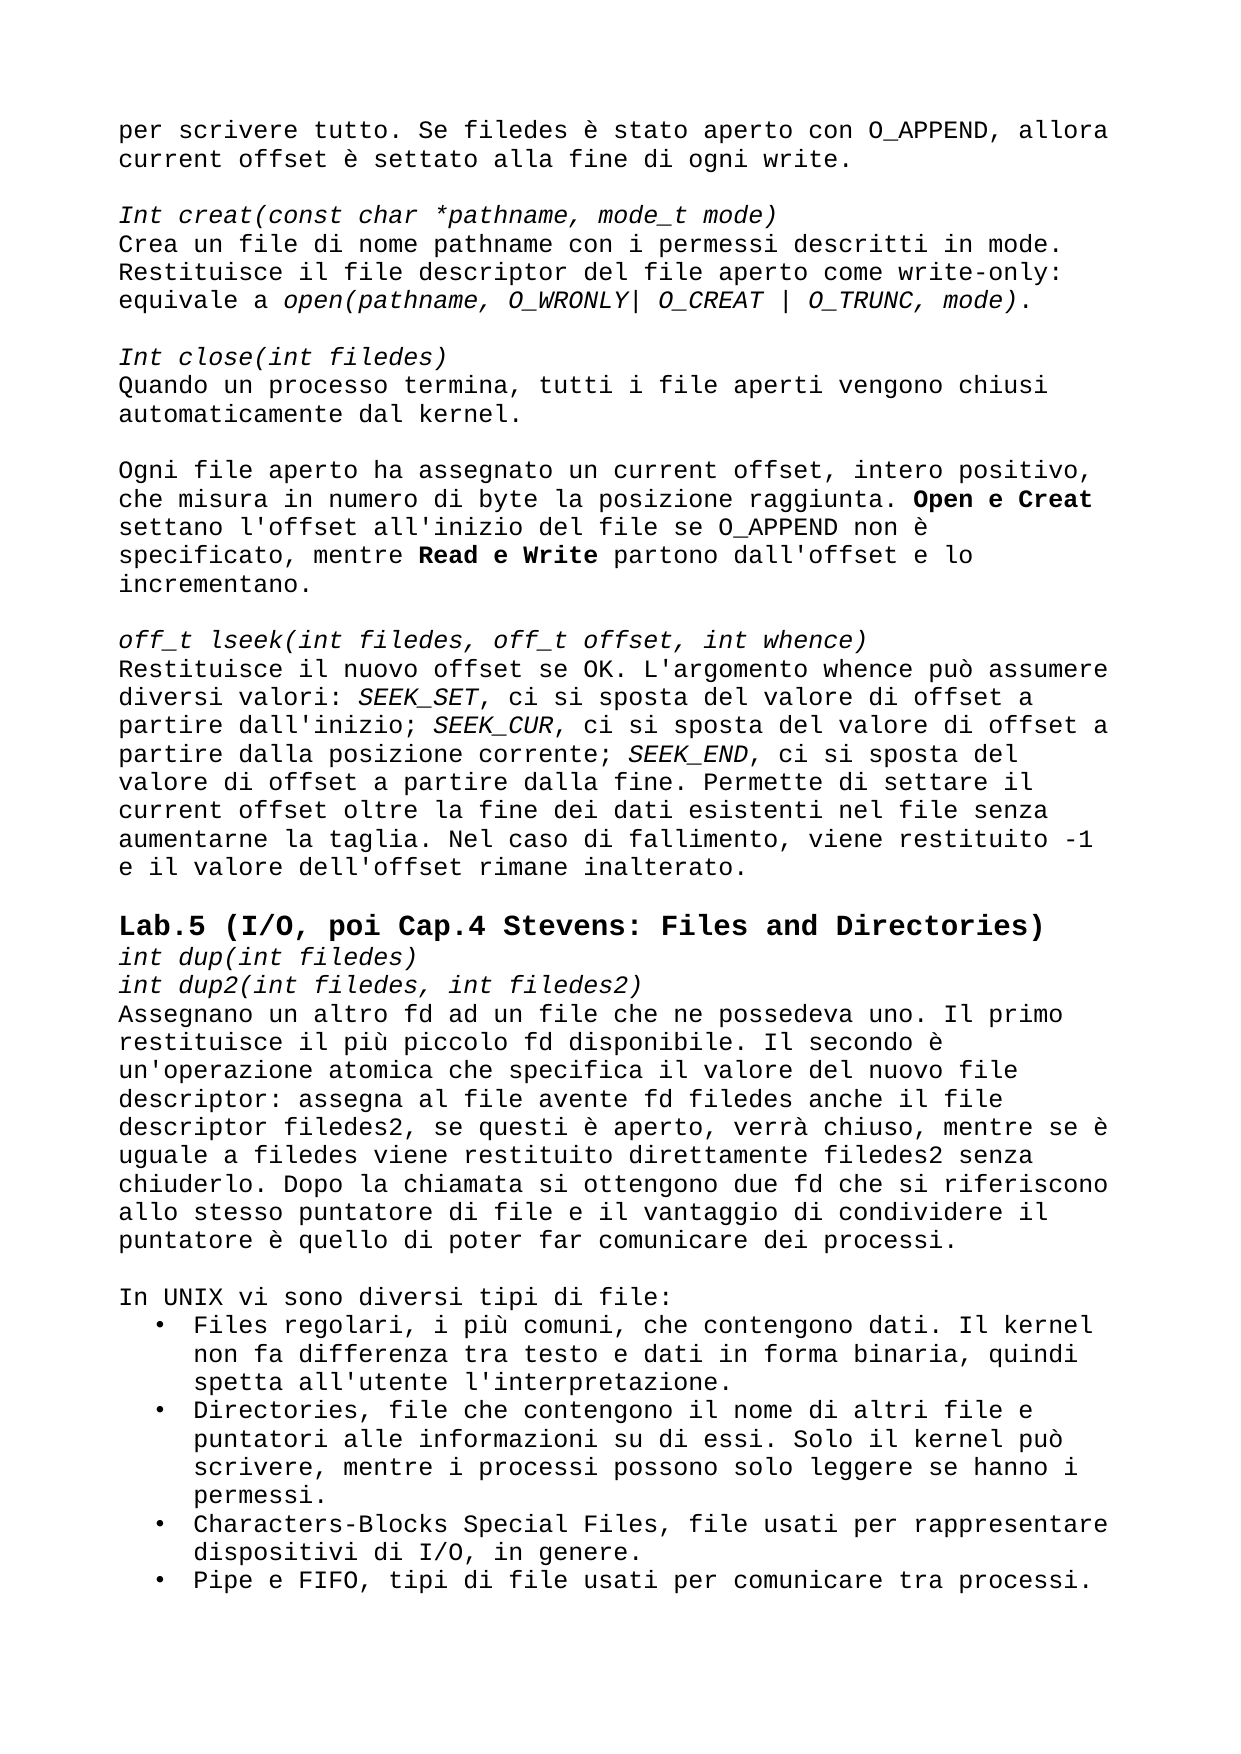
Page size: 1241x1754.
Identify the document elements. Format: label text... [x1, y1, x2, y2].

text int dup2(int filedes, int filedes2) [118, 973, 1122, 1001]
text In UNIX vi sono diversi tipi di file: [118, 1284, 1122, 1313]
text Restituisce il nuovo offset se OK. L'argomento whence può assumere diversi valori: SEEK_SET, ci si sposta del valore di offset a partire dall'inizio; SEEK_CUR, ci si sposta del valore di offset a partire dalla posizione corrente; SEEK_END, ci si sposta del valore di offset a partire dalla fine. Permette di settare il current offset oltre la fine dei dati esistenti nel file senza aumentarne la taglia. Nel caso di fallimento, viene restituito -1 e il valore dell'offset rimane inalterato. [118, 656, 1122, 883]
text Assegnano un altro fd ad un file che ne possedeva uno. Il primo restituisce il più piccolo fd disponibile. Il secondo è un'operazione atomica che specifica il valore del nuovo file descriptor: assegna al file avente fd filedes anche il file descriptor filedes2, se questi è aperto, verrà chiuso, mentre se è uguale a filedes viene restituito direttamente filedes2 senza chiuderlo. Dopo la chiamata si ottengono due fd che si riferiscono allo stesso puntatore di file e il vantaggio di condividere il puntatore è quello di poter far comunicare dei processi. [118, 1001, 1122, 1256]
text Ogni file aperto ha assegnato un current offset, intero positivo, che misura in numero di byte la posizione raggiunta. Open e Creat settano l'offset all'inizio del file se O_APPEND non è specificato, mentre Read e Write partono dall'offset e lo incrementano. [118, 458, 1122, 600]
list Files regolari, i più comuni, che contengono dati. Il kernel non fa differenza tra testo e dati in forma binaria, quindi spetta all'utente l'interpretazione. [156, 1313, 1122, 1398]
text Restituisce il file descriptor del file aperto come write-only: equivale a open(pathname, O_WRONLY| O_CREAT | O_TRUNC, mode). [118, 260, 1122, 316]
text int dup(int filedes) [118, 944, 1122, 973]
text Crea un file di nome pathname con i permessi descritti in mode. [118, 231, 1122, 260]
list Pipe e FIFO, tipi di file usati per comunicare tra processi. [156, 1568, 1122, 1596]
text Quando un processo termina, tutti i file aperti vengono chiusi automaticamente dal kernel. [118, 373, 1122, 430]
text off_t lseek(int filedes, off_t offset, int whence) [118, 628, 1122, 656]
list Characters-Blocks Special Files, file usati per rappresentare dispositivi di I/O, in genere. [156, 1511, 1122, 1568]
text Int creat(const char *pathname, mode_t mode) [118, 203, 1122, 231]
text per scrivere tutto. Se filedes è stato aperto con O_APPEND, allora current offset è settato alla fine di ogni write. [118, 118, 1122, 175]
text Int close(int filedes) [118, 345, 1122, 373]
text Lab.5 (I/O, poi Cap.4 Stevens: Files and Directories) [118, 911, 1122, 944]
list Directories, file che contengono il nome di altri file e puntatori alle informazioni su di essi. Solo il kernel può scrivere, mentre i processi possono solo leggere se hanno i permessi. [156, 1398, 1122, 1511]
